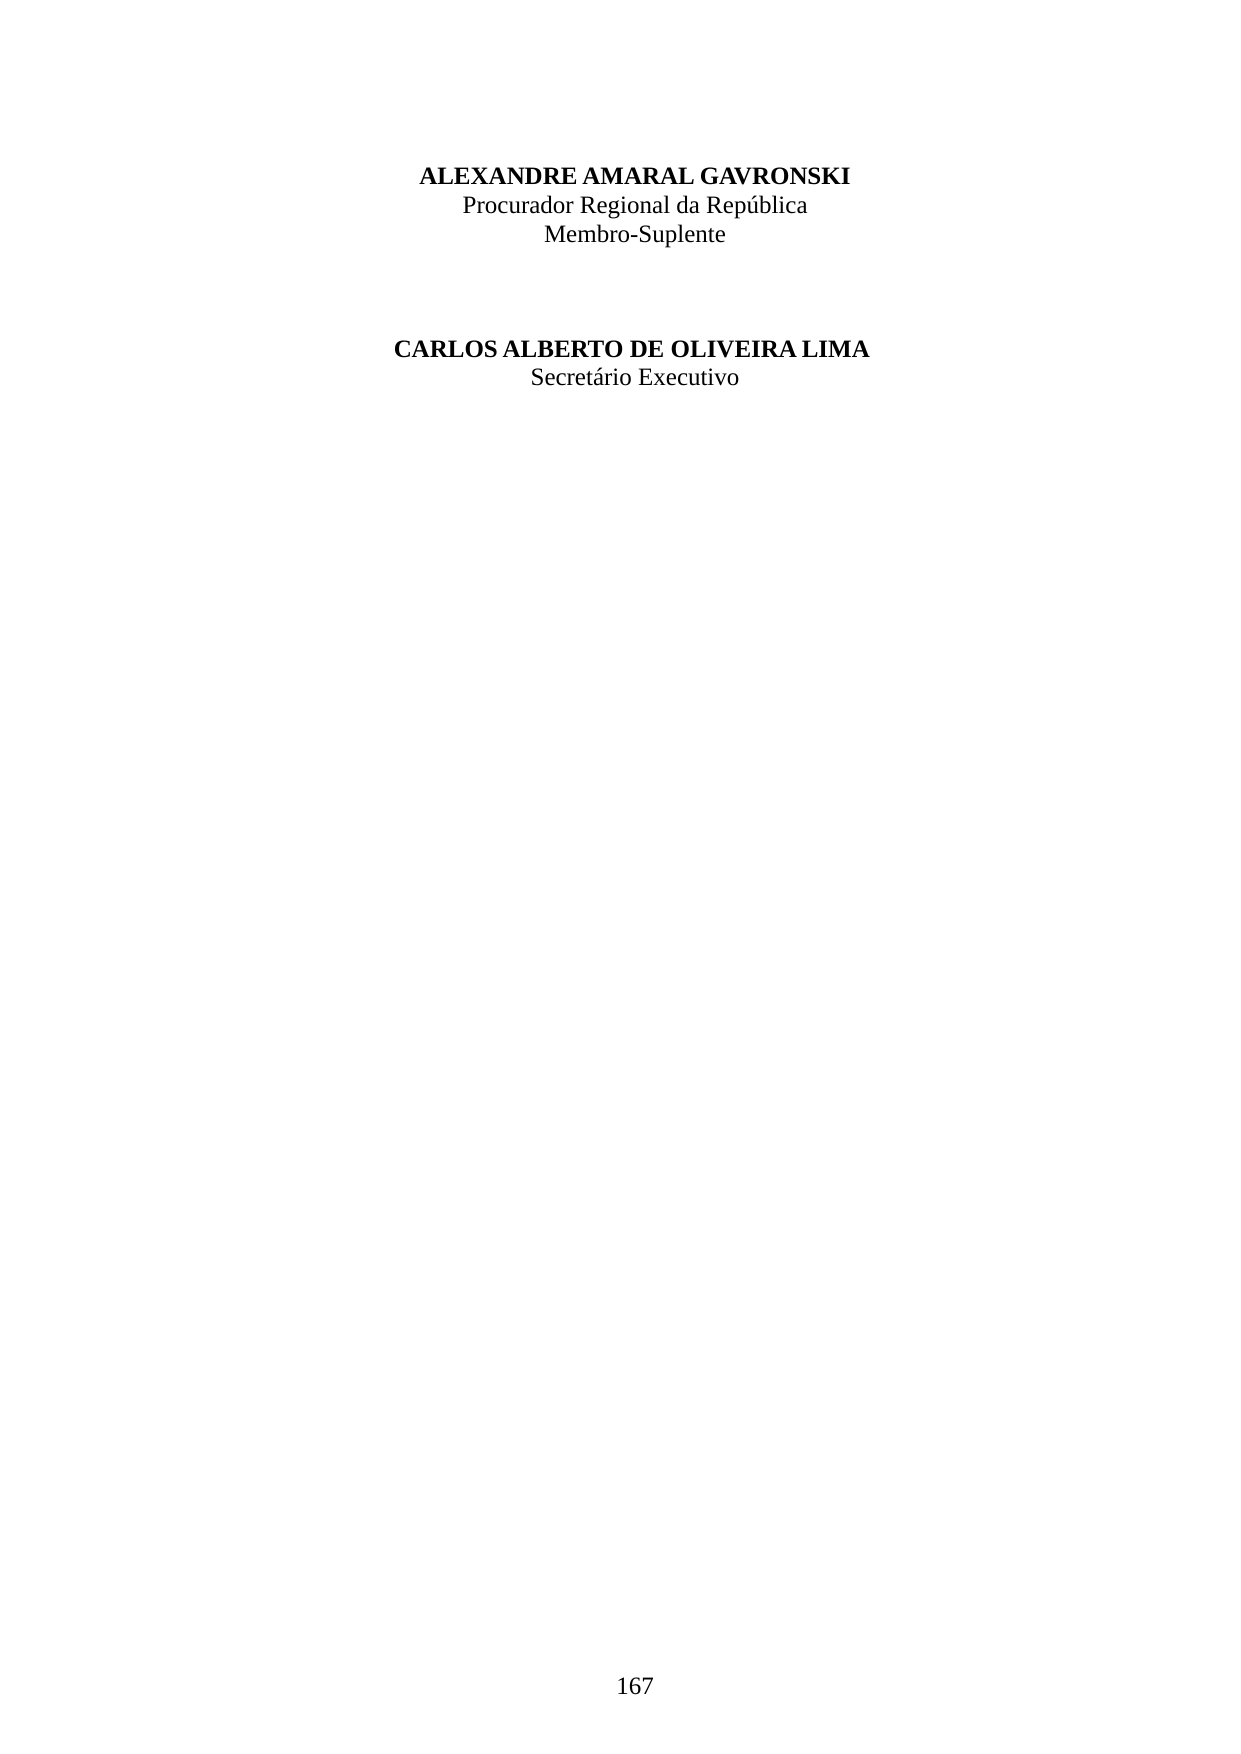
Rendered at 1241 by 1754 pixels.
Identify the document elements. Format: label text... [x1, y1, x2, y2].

text ALEXANDRE AMARAL GAVRONSKI [148, 161, 1122, 190]
text Membro-Suplente [148, 219, 1122, 247]
text Secretário Executivo [148, 362, 1122, 391]
text Procurador Regional da República [148, 190, 1122, 219]
text CARLOS ALBERTO DE OLIVEIRA LIMA [148, 334, 1122, 362]
